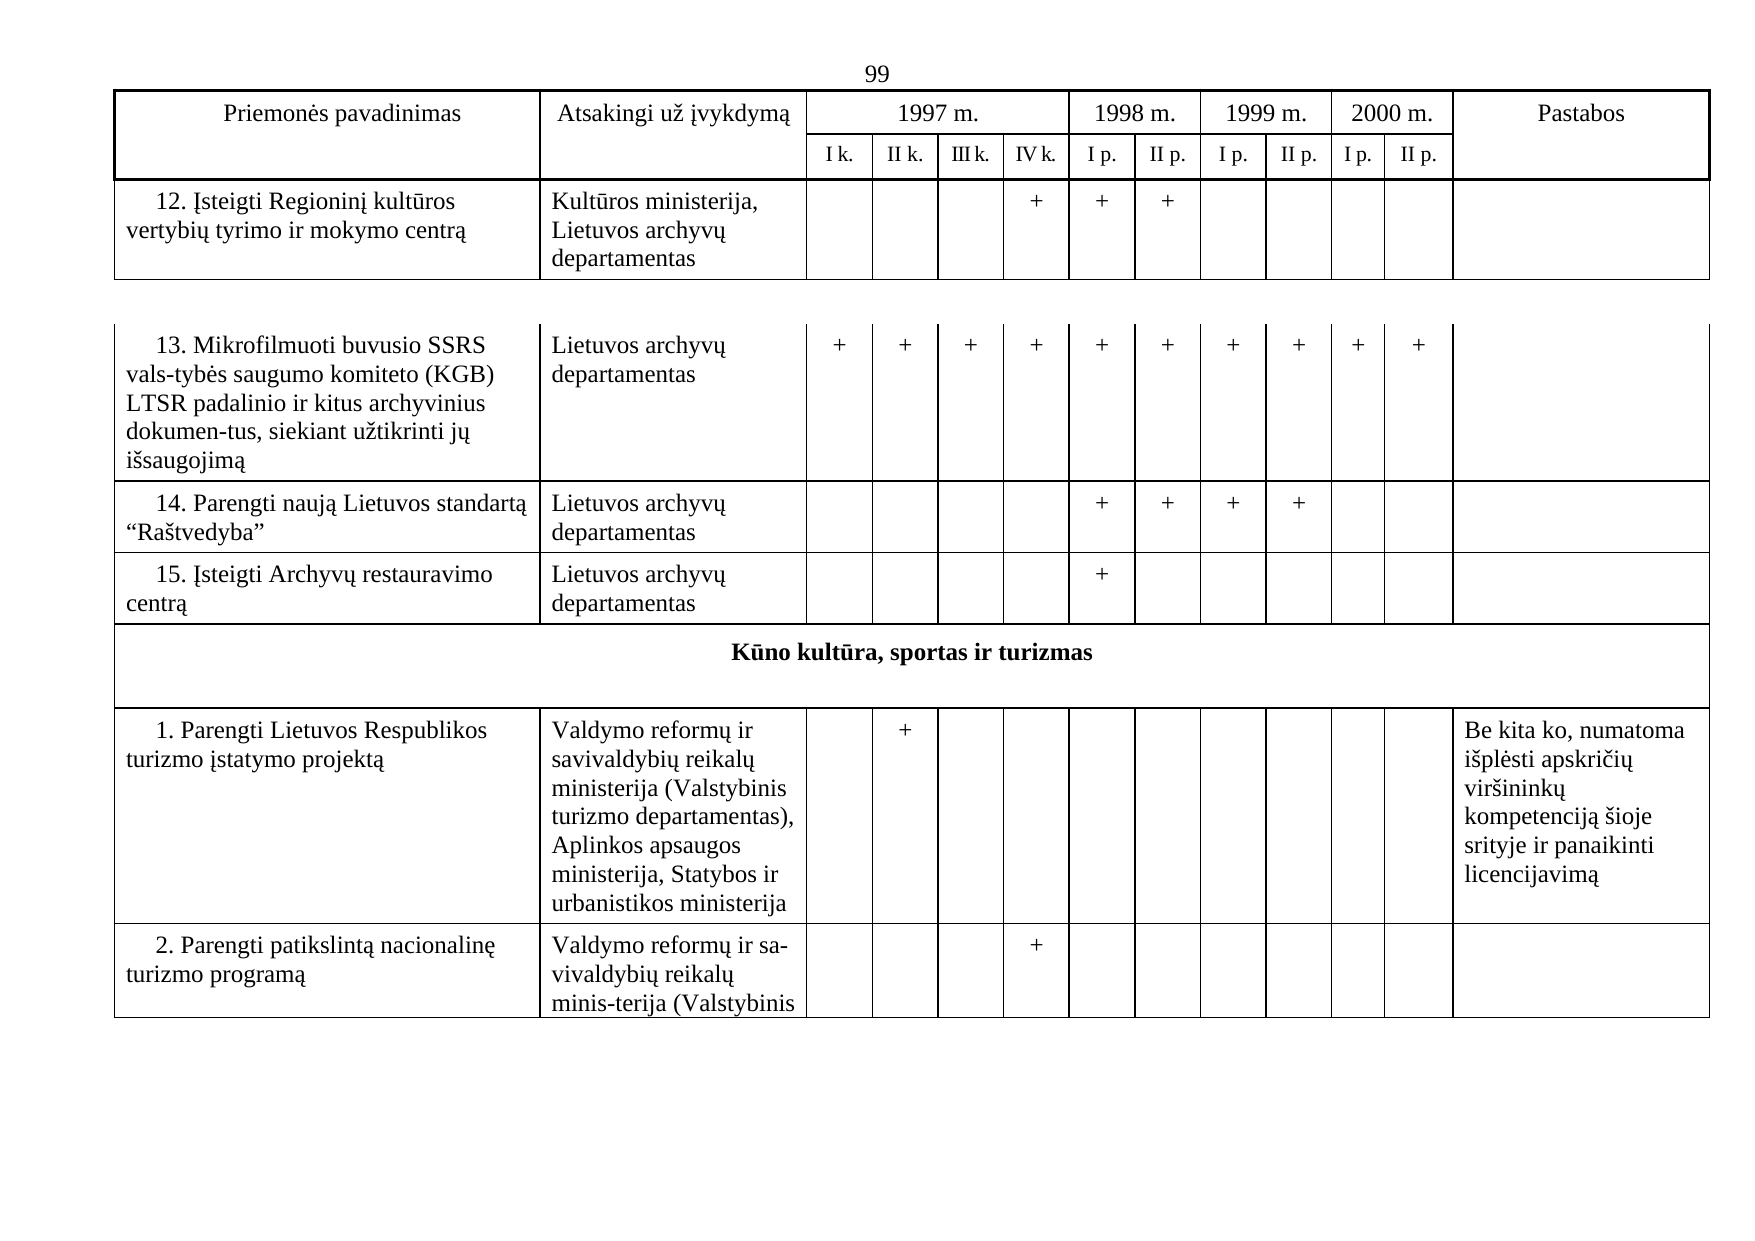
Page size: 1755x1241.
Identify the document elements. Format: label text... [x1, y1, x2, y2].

table_cell [1332, 553, 1384, 623]
table_cell [1454, 181, 1709, 278]
table_header 1997 m. [807, 92, 1068, 133]
table_cell [807, 181, 872, 278]
table_cell + [1267, 324, 1331, 480]
table_cell [1201, 553, 1265, 623]
table_cell [116, 133, 539, 178]
table_cell Lietuvos archyvų departamentas [541, 553, 806, 623]
table_cell [807, 553, 872, 623]
table_cell [1004, 482, 1068, 552]
table_cell [807, 280, 872, 324]
table_cell 13. Mikrofilmuoti buvusio SSRS vals-tybės saugumo komiteto (KGB) LTSR padalinio ir kitus archyvinius dokumen-tus, siekiant užtikrinti jų išsaugojimą [115, 324, 539, 480]
table_cell [1136, 553, 1200, 623]
table_cell 12. Įsteigti Regioninį kultūros vertybių tyrimo ir mokymo centrą [115, 181, 539, 278]
table_cell [1266, 280, 1332, 324]
table_cell [1004, 280, 1069, 324]
table_cell [1267, 924, 1331, 1017]
table_header Priemonės pavadinimas [116, 92, 539, 133]
table_cell + [1004, 324, 1068, 480]
table_cell [1004, 553, 1068, 623]
table_header 1998 m. [1070, 92, 1200, 133]
table_cell [1332, 280, 1384, 324]
table_cell Kūno kultūra, sportas ir turizmas [115, 625, 1709, 707]
table_cell III k. [939, 135, 1003, 178]
table_cell [1332, 709, 1384, 923]
table_cell [1069, 280, 1135, 324]
table_cell [540, 280, 807, 324]
table_cell [1136, 709, 1200, 923]
table_cell [1332, 482, 1384, 552]
table_cell [1385, 482, 1452, 552]
table_cell [939, 553, 1003, 623]
table_cell + [1070, 181, 1134, 278]
table_cell [1070, 709, 1134, 923]
table_cell [541, 133, 806, 178]
table_header Atsakingi už įvykdymą [541, 92, 806, 133]
table_cell [807, 709, 872, 923]
table_cell [1004, 709, 1068, 923]
table_header 2000 m. [1332, 92, 1452, 133]
table_cell [1267, 181, 1331, 278]
table_cell I p. [1070, 135, 1134, 178]
table_cell [1332, 181, 1384, 278]
table_cell [938, 280, 1003, 324]
table_cell Be kita ko, numatoma išplėsti apskričių viršininkų kompetenciją šioje srityje ir panaikinti licencijavimą [1454, 709, 1709, 923]
table_header 1999 m. [1201, 92, 1331, 133]
table_cell II p. [1267, 135, 1331, 178]
table_cell + [1136, 324, 1200, 480]
table_cell [939, 482, 1003, 552]
table_cell + [873, 709, 937, 923]
table_cell [1200, 280, 1266, 324]
table_cell [939, 181, 1003, 278]
table_cell [873, 181, 937, 278]
table_cell [1332, 924, 1384, 1017]
table_cell [1385, 181, 1452, 278]
table_cell [1267, 709, 1331, 923]
table_cell Lietuvos archyvų departamentas [541, 324, 806, 480]
table_cell 1. Parengti Lietuvos Respublikos turizmo įstatymo projektą [115, 709, 539, 923]
table_cell [115, 280, 540, 324]
table_cell + [1004, 924, 1068, 1017]
table_cell [939, 709, 1003, 923]
table_cell Valdymo reformų ir savivaldybių reikalų ministerija (Valstybinis turizmo departamentas), Aplinkos apsaugos ministerija, Statybos ir urbanistikos ministerija [541, 709, 806, 923]
table_cell + [873, 324, 937, 480]
table_cell [1454, 482, 1709, 552]
table_cell + [1070, 324, 1134, 480]
table_cell + [1385, 324, 1452, 480]
table_cell Lietuvos archyvų departamentas [541, 482, 806, 552]
table_cell II p. [1136, 135, 1200, 178]
table_cell Kultūros ministerija, Lietuvos archyvų departamentas [541, 181, 806, 278]
table_cell [1135, 280, 1200, 324]
table_cell [873, 482, 937, 552]
table_cell + [1136, 181, 1200, 278]
table_cell + [939, 324, 1003, 480]
table_cell [1385, 280, 1453, 324]
table_cell [1201, 709, 1265, 923]
table_cell [1454, 324, 1709, 480]
table_cell + [1070, 482, 1134, 552]
table_cell [807, 482, 872, 552]
table_cell [1070, 924, 1134, 1017]
table_cell + [1136, 482, 1200, 552]
table_cell I p. [1201, 135, 1265, 178]
table_cell [807, 924, 872, 1017]
table_cell [1454, 133, 1708, 178]
table_cell [1201, 924, 1265, 1017]
table_cell [872, 280, 938, 324]
table_cell [1385, 709, 1452, 923]
table_cell + [1201, 482, 1265, 552]
table_cell [1136, 924, 1200, 1017]
table_cell Valdymo reformų ir sa-vivaldybių reikalų minis-terija (Valstybinis [541, 924, 806, 1017]
table_cell + [1201, 324, 1265, 480]
table_cell 15. Įsteigti Archyvų restauravimo centrą [115, 553, 539, 623]
table_cell IV k. [1004, 135, 1068, 178]
table_cell I k. [807, 135, 872, 178]
table_header Pastabos [1454, 92, 1708, 133]
table_cell + [807, 324, 872, 480]
table_cell II k. [873, 135, 937, 178]
table_cell I p. [1332, 135, 1384, 178]
table_cell [873, 553, 937, 623]
table_cell + [1004, 181, 1068, 278]
table_cell [1454, 553, 1709, 623]
table_cell [873, 924, 937, 1017]
table_cell [939, 924, 1003, 1017]
table_cell 2. Parengti patikslintą nacionalinę turizmo programą [115, 924, 539, 1017]
table_cell 14. Parengti naują Lietuvos standartą “Raštvedyba” [115, 482, 539, 552]
table_cell [1385, 924, 1452, 1017]
table_cell [1385, 553, 1452, 623]
table_cell [1453, 280, 1709, 324]
table_cell + [1332, 324, 1384, 480]
table_cell [1454, 924, 1709, 1017]
table_cell [1267, 553, 1331, 623]
table_cell + [1070, 553, 1134, 623]
table_cell [1201, 181, 1265, 278]
table_cell II p. [1385, 135, 1452, 178]
table_cell + [1267, 482, 1331, 552]
